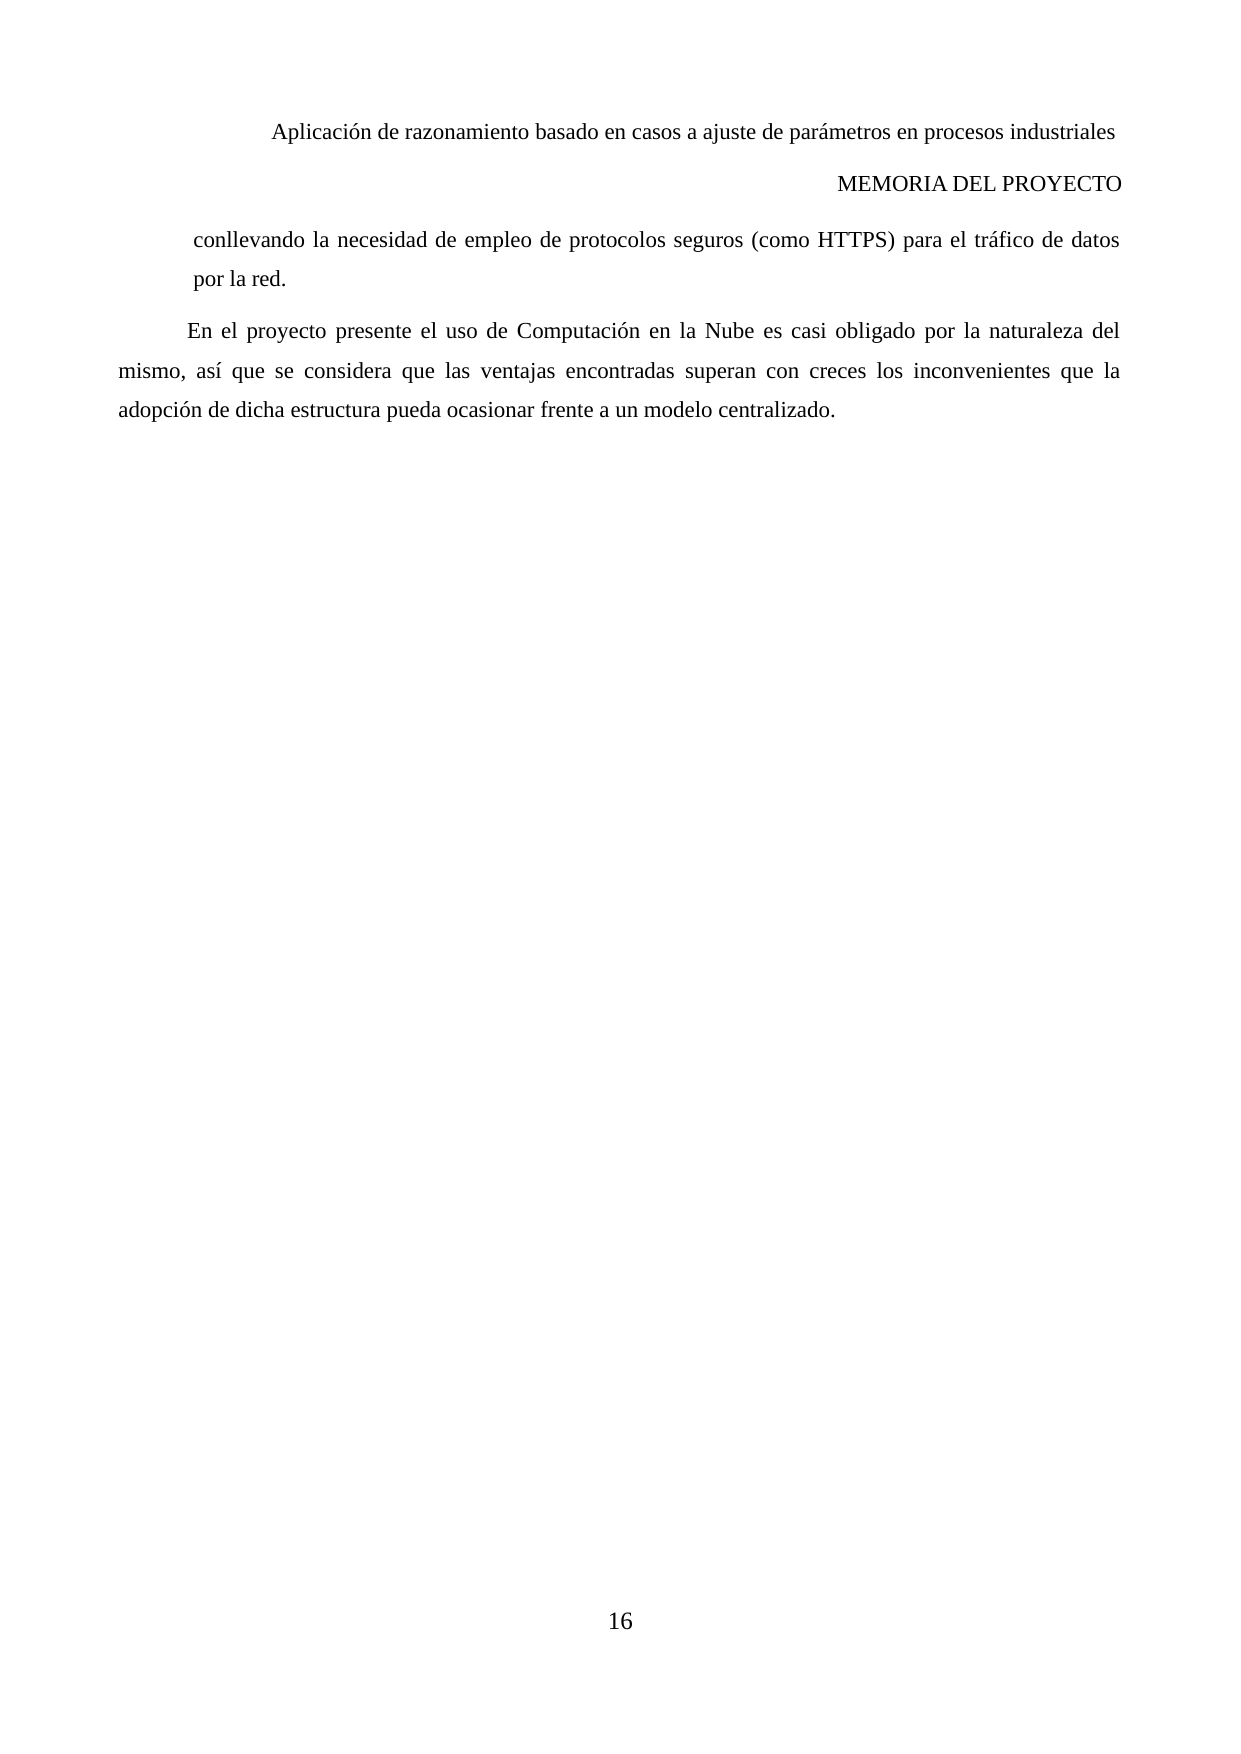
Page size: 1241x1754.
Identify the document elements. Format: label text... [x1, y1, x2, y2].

text En el proyecto presente el uso de Computación en la Nube es casi obligado por la naturaleza del mismo, así que se considera que las ventajas encontradas superan con creces los inconvenientes que la adopción de dicha estructura pueda ocasionar frente a un modelo centralizado. [118, 317, 1122, 423]
list conllevando la necesidad de empleo de protocolos seguros (como HTTPS) para el tráfico de datos por la red. [156, 226, 1122, 292]
